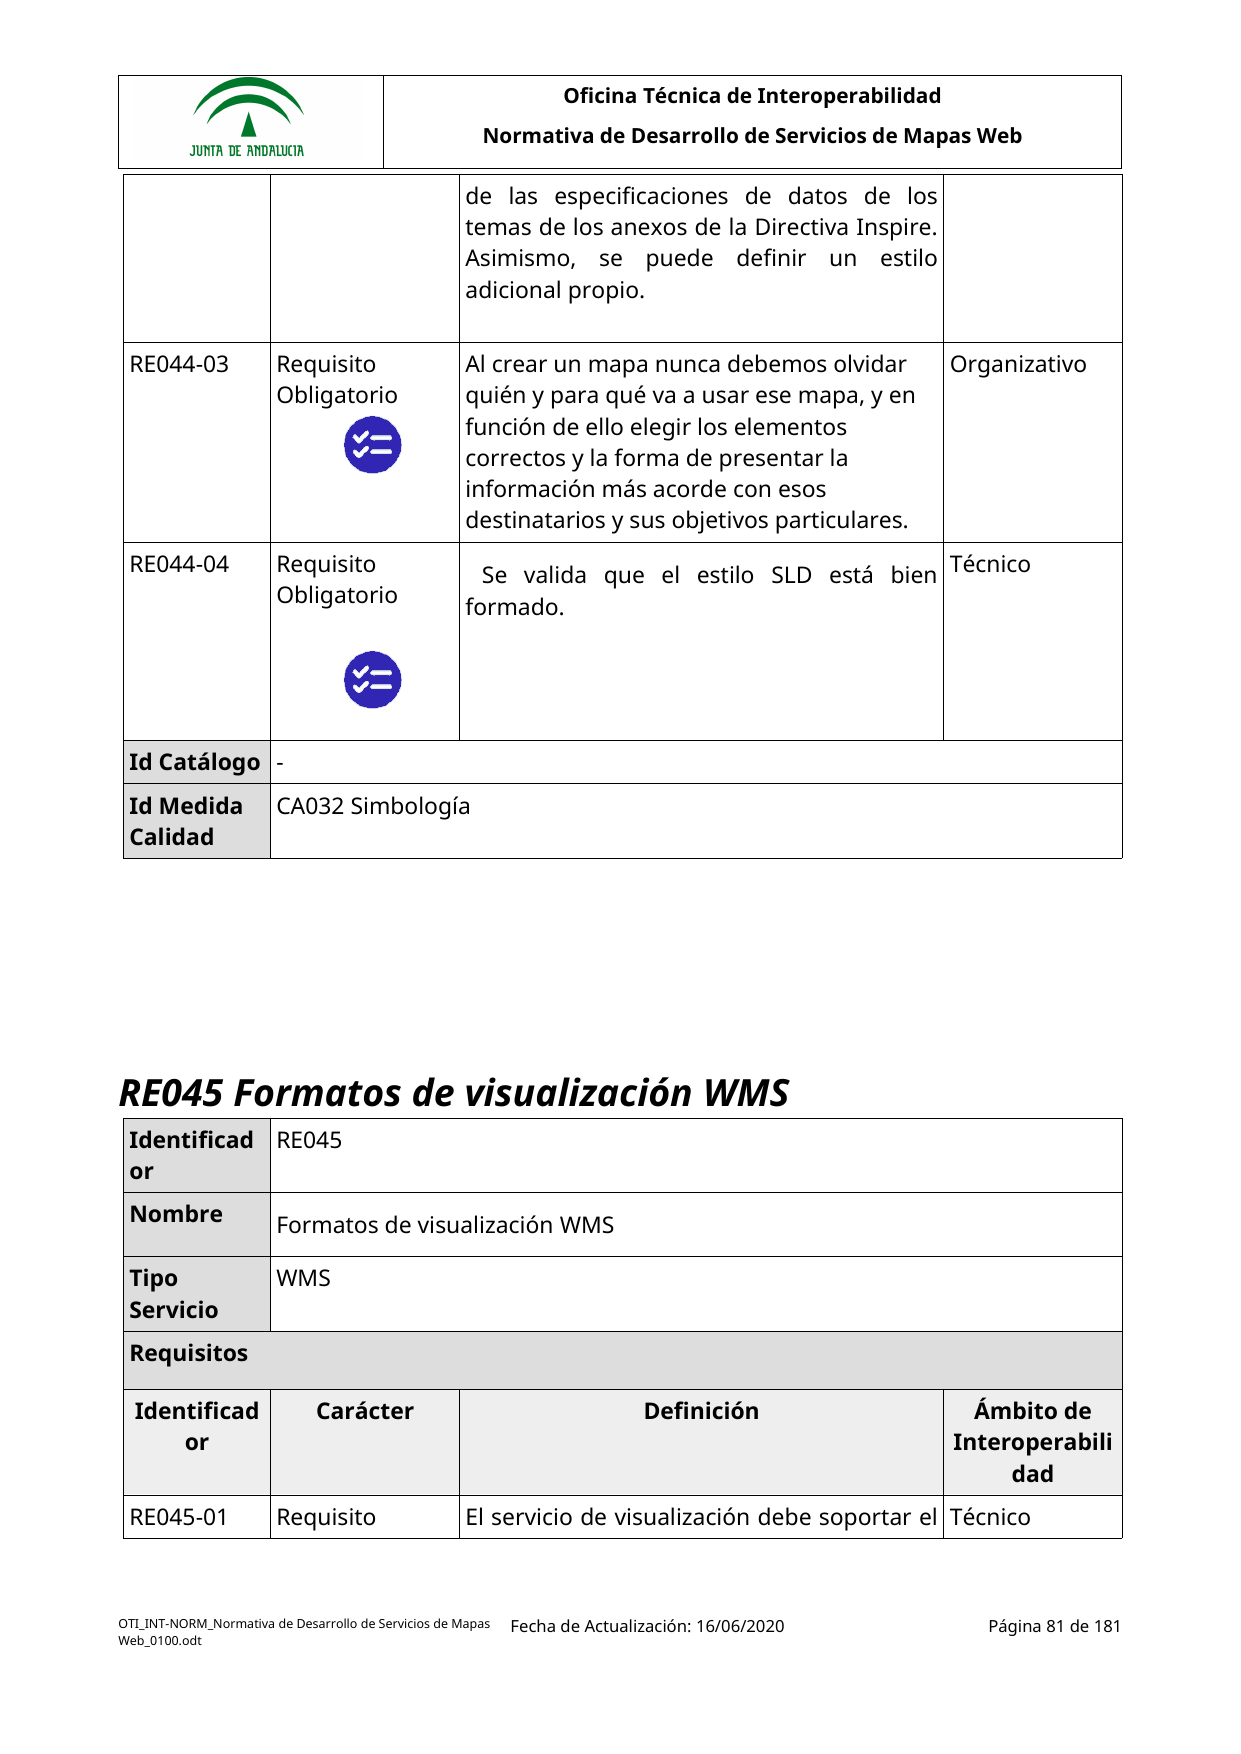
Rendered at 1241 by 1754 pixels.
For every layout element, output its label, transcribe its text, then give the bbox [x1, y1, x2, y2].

table_cell CA032 Simbología [271, 784, 1122, 858]
table_cell Al crear un mapa nunca debemos olvidar quién y para qué va a usar ese mapa, y en función de ello elegir los elementos correctos y la forma de presentar la información más acorde con esos destinatarios y sus objetivos particulares. [460, 343, 943, 541]
table_cell Requisitos [124, 1332, 1122, 1389]
table_header RE045 [271, 1119, 1122, 1192]
table_cell RE044-04 [124, 543, 270, 740]
table_cell El servicio de visualización debe soportar el [460, 1496, 943, 1538]
table_cell Formatos de visualización WMS [271, 1193, 1122, 1256]
table_cell Se valida que el estilo SLD está bien formado. [460, 543, 943, 740]
table_cell Identificador [124, 1390, 270, 1494]
table_cell RE044-03 [124, 343, 270, 541]
table_cell Requisito Obligatorio [271, 543, 459, 740]
table_cell Técnico [944, 543, 1122, 740]
table_cell [944, 175, 1122, 342]
table_cell Carácter [271, 1390, 459, 1494]
table_cell Definición [460, 1390, 943, 1494]
table_cell Requisito [271, 1496, 459, 1538]
subtitle RE045 Formatos de visualización WMS [118, 1067, 1122, 1118]
table_cell Organizativo [944, 343, 1122, 541]
picture [337, 650, 406, 711]
table_cell Requisito Obligatorio [271, 343, 459, 541]
table_cell Nombre [124, 1193, 270, 1256]
table_cell RE045-01 [124, 1496, 270, 1538]
picture [337, 415, 406, 476]
table_cell [271, 175, 459, 342]
picture [132, 77, 365, 159]
table_cell - [271, 741, 1122, 783]
table_cell Ámbito de Interoperabilidad [944, 1390, 1122, 1494]
table_cell WMS [271, 1257, 1122, 1331]
table_cell Id Medida Calidad [124, 784, 270, 858]
table_cell de las especificaciones de datos de los temas de los anexos de la Directiva Inspire. Asimismo, se puede definir un estilo adicional propio. [460, 175, 943, 342]
table_cell Id Catálogo [124, 741, 270, 783]
table_cell Tipo Servicio [124, 1257, 270, 1331]
table_header Identificador [124, 1119, 270, 1192]
table_cell Técnico [944, 1496, 1122, 1538]
table_cell [124, 175, 270, 342]
